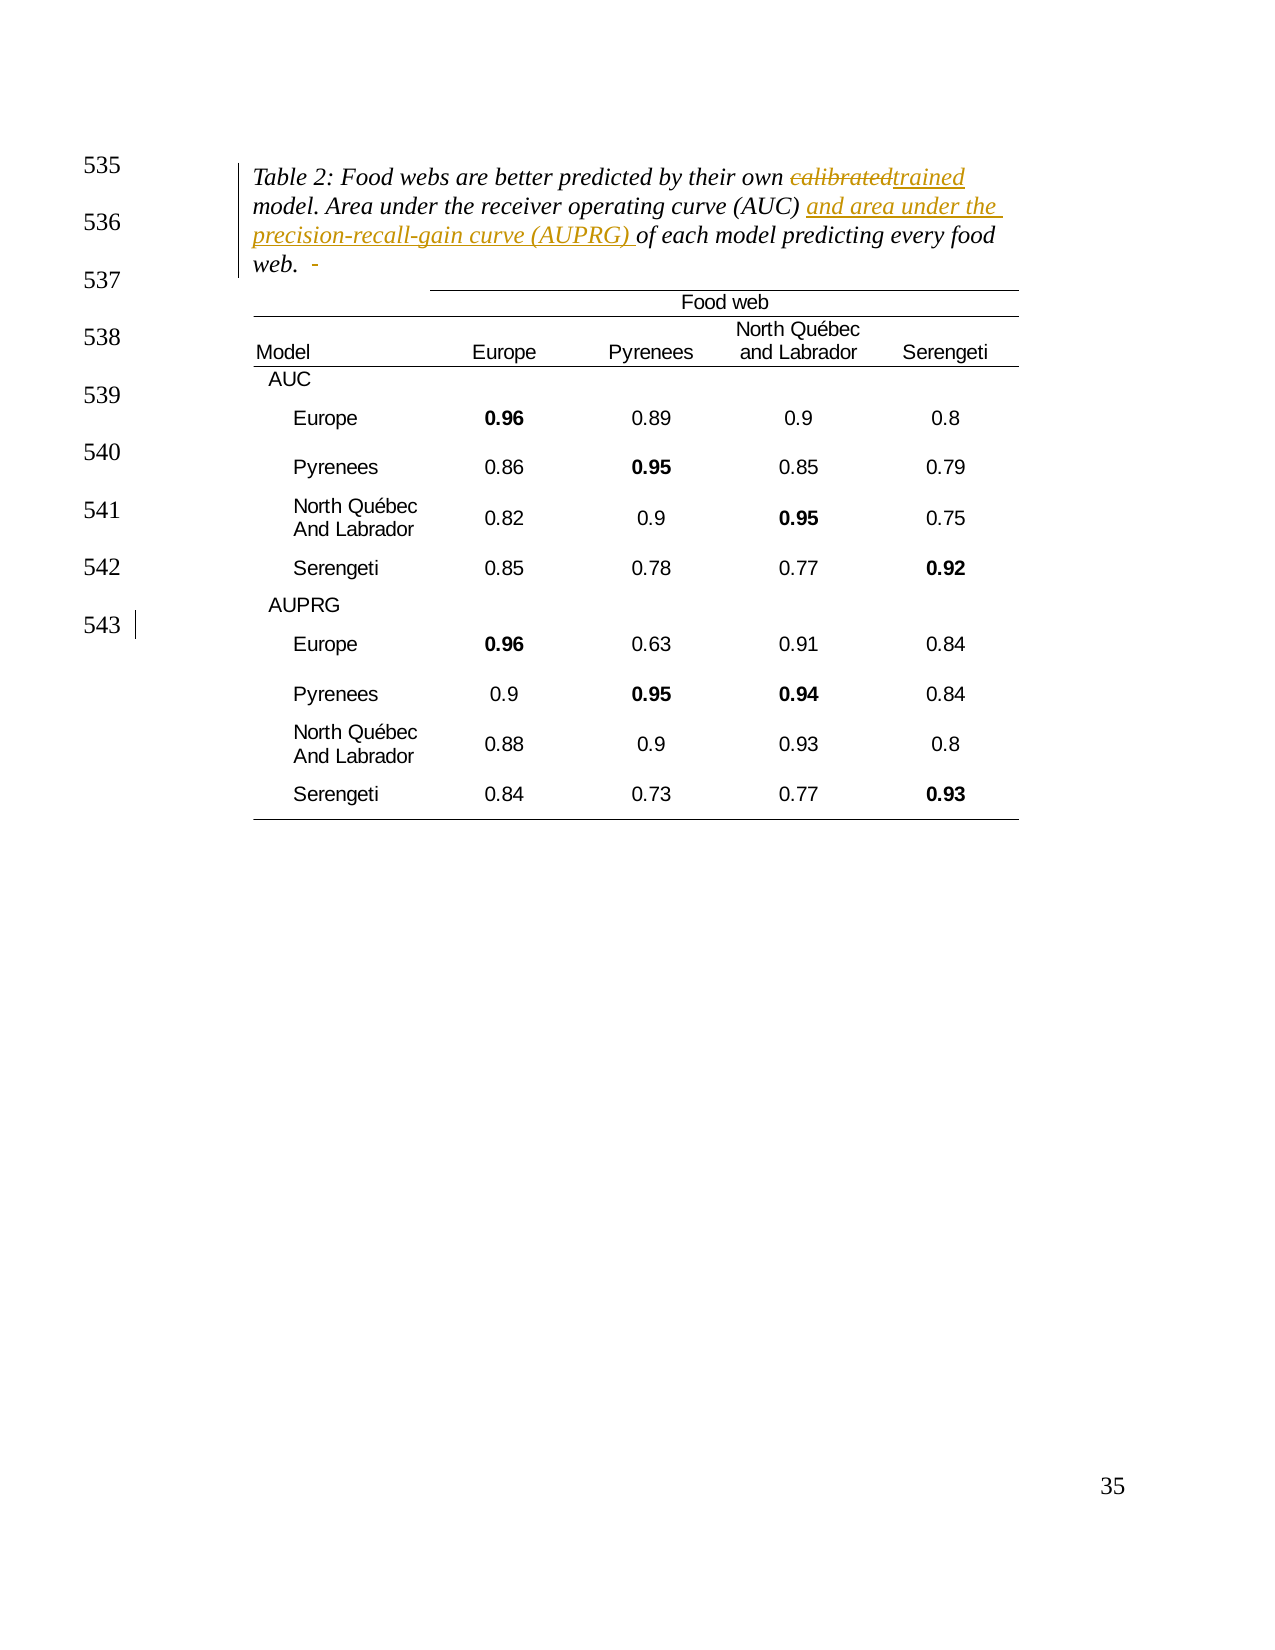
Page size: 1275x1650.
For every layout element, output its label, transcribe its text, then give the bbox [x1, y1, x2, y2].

text Table 2: Food webs are better predicted by their own trained model. Area under the receiver operating curve (AUC) and area under the precision-recall-gain curve (AUPRG) of each model predicting every food web. [252, 162, 1023, 277]
